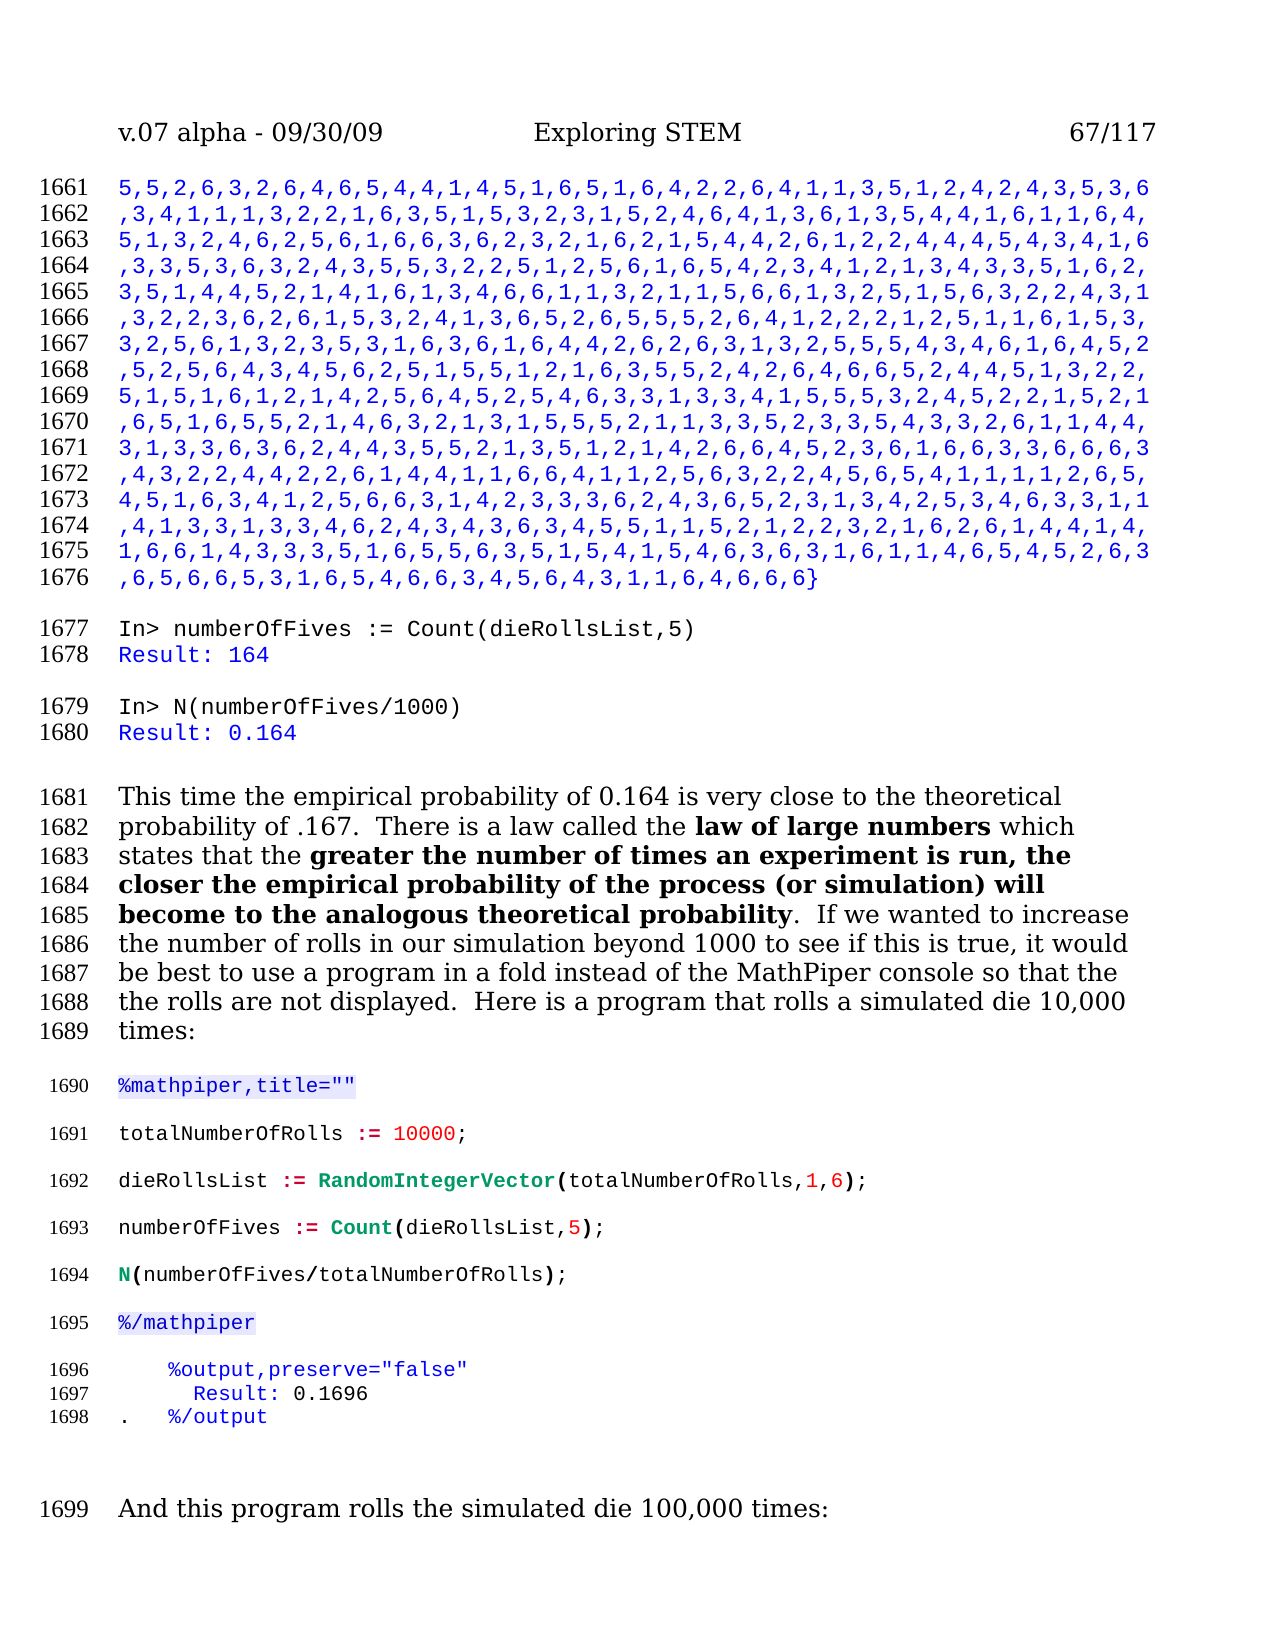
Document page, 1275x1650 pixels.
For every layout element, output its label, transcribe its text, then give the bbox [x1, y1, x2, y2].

text And this program rolls the simulated die 100,000 times: [118, 1494, 1157, 1523]
text %mathpiper,title="" [118, 1075, 1157, 1099]
text Result: 0.164 [118, 721, 1157, 747]
text This time the empirical probability of 0.164 is very close to the theoretical probability of .167. There is a law called the law of large numbers which states that the greater the number of times an experiment is run, the closer the empirical probability of the process (or simulation) will become to the analogous theoretical probability. If we wanted to increase the number of rolls in our simulation beyond 1000 to see if this is true, it would be best to use a program in a fold instead of the MathPiper console so that the the rolls are not displayed. Here is a program that rolls a simulated die 10,000 times: [118, 782, 1157, 1046]
text Result: 0.1696 [118, 1383, 1157, 1406]
text 5,5,2,6,3,2,6,4,6,5,4,4,1,4,5,1,6,5,1,6,4,2,2,6,4,1,1,3,5,1,2,4,2,4,3,5,3,6,3,4,1,1,1,3,2,2,1,6,3,5,1,5,3,2,3,1,5,2,4,6,4,1,3,6,1,3,5,4,4,1,6,1,1,6,4,5,1,3,2,4,6,2,5,6,1,6,6,3,6,2,3,2,1,6,2,1,5,4,4,2,6,1,2,2,4,4,4,5,4,3,4,1,6,3,3,5,3,6,3,2,4,3,5,5,3,2,2,5,1,2,5,6,1,6,5,4,2,3,4,1,2,1,3,4,3,3,5,1,6,2,3,5,1,4,4,5,2,1,4,1,6,1,3,4,6,6,1,1,3,2,1,1,5,6,6,1,3,2,5,1,5,6,3,2,2,4,3,1,3,2,2,3,6,2,6,1,5,3,2,4,1,3,6,5,2,6,5,5,5,2,6,4,1,2,2,2,1,2,5,1,1,6,1,5,3,3,2,5,6,1,3,2,3,5,3,1,6,3,6,1,6,4,4,2,6,2,6,3,1,3,2,5,5,5,4,3,4,6,1,6,4,5,2,5,2,5,6,4,3,4,5,6,2,5,1,5,5,1,2,1,6,3,5,5,2,4,2,6,4,6,6,5,2,4,4,5,1,3,2,2,5,1,5,1,6,1,2,1,4,2,5,6,4,5,2,5,4,6,3,3,1,3,3,4,1,5,5,5,3,2,4,5,2,2,1,5,2,1,6,5,1,6,5,5,2,1,4,6,3,2,1,3,1,5,5,5,2,1,1,3,3,5,2,3,3,5,4,3,3,2,6,1,1,4,4,3,1,3,3,6,3,6,2,4,4,3,5,5,2,1,3,5,1,2,1,4,2,6,6,4,5,2,3,6,1,6,6,3,3,6,6,6,3,4,3,2,2,4,4,2,2,6,1,4,4,1,1,6,6,4,1,1,2,5,6,3,2,2,4,5,6,5,4,1,1,1,1,2,6,5,4,5,1,6,3,4,1,2,5,6,6,3,1,4,2,3,3,3,6,2,4,3,6,5,2,3,1,3,4,2,5,3,4,6,3,3,1,1,4,1,3,3,1,3,3,4,6,2,4,3,4,3,6,3,4,5,5,1,1,5,2,1,2,2,3,2,1,6,2,6,1,4,4,1,4,1,6,6,1,4,3,3,3,5,1,6,5,5,6,3,5,1,5,4,1,5,4,6,3,6,3,1,6,1,1,4,6,5,4,5,2,6,3,6,5,6,6,5,3,1,6,5,4,6,6,3,4,5,6,4,3,1,1,6,4,6,6,6} [118, 177, 1157, 592]
text Result: 164 [118, 644, 1157, 669]
text %output,preserve="false" [118, 1359, 1157, 1383]
text In> numberOfFives := Count(dieRollsList,5) [118, 618, 1157, 644]
text N(numberOfFives/totalNumberOfRolls); [118, 1264, 1157, 1288]
text numberOfFives := Count(dieRollsList,5); [118, 1217, 1157, 1241]
text totalNumberOfRolls := 10000; [118, 1123, 1157, 1146]
text dieRollsList := RandomIntegerVector(totalNumberOfRolls,1,6); [118, 1170, 1157, 1193]
text In> N(numberOfFives/1000) [118, 696, 1157, 721]
text %/mathpiper [118, 1312, 1157, 1335]
text . %/output [118, 1406, 1157, 1430]
